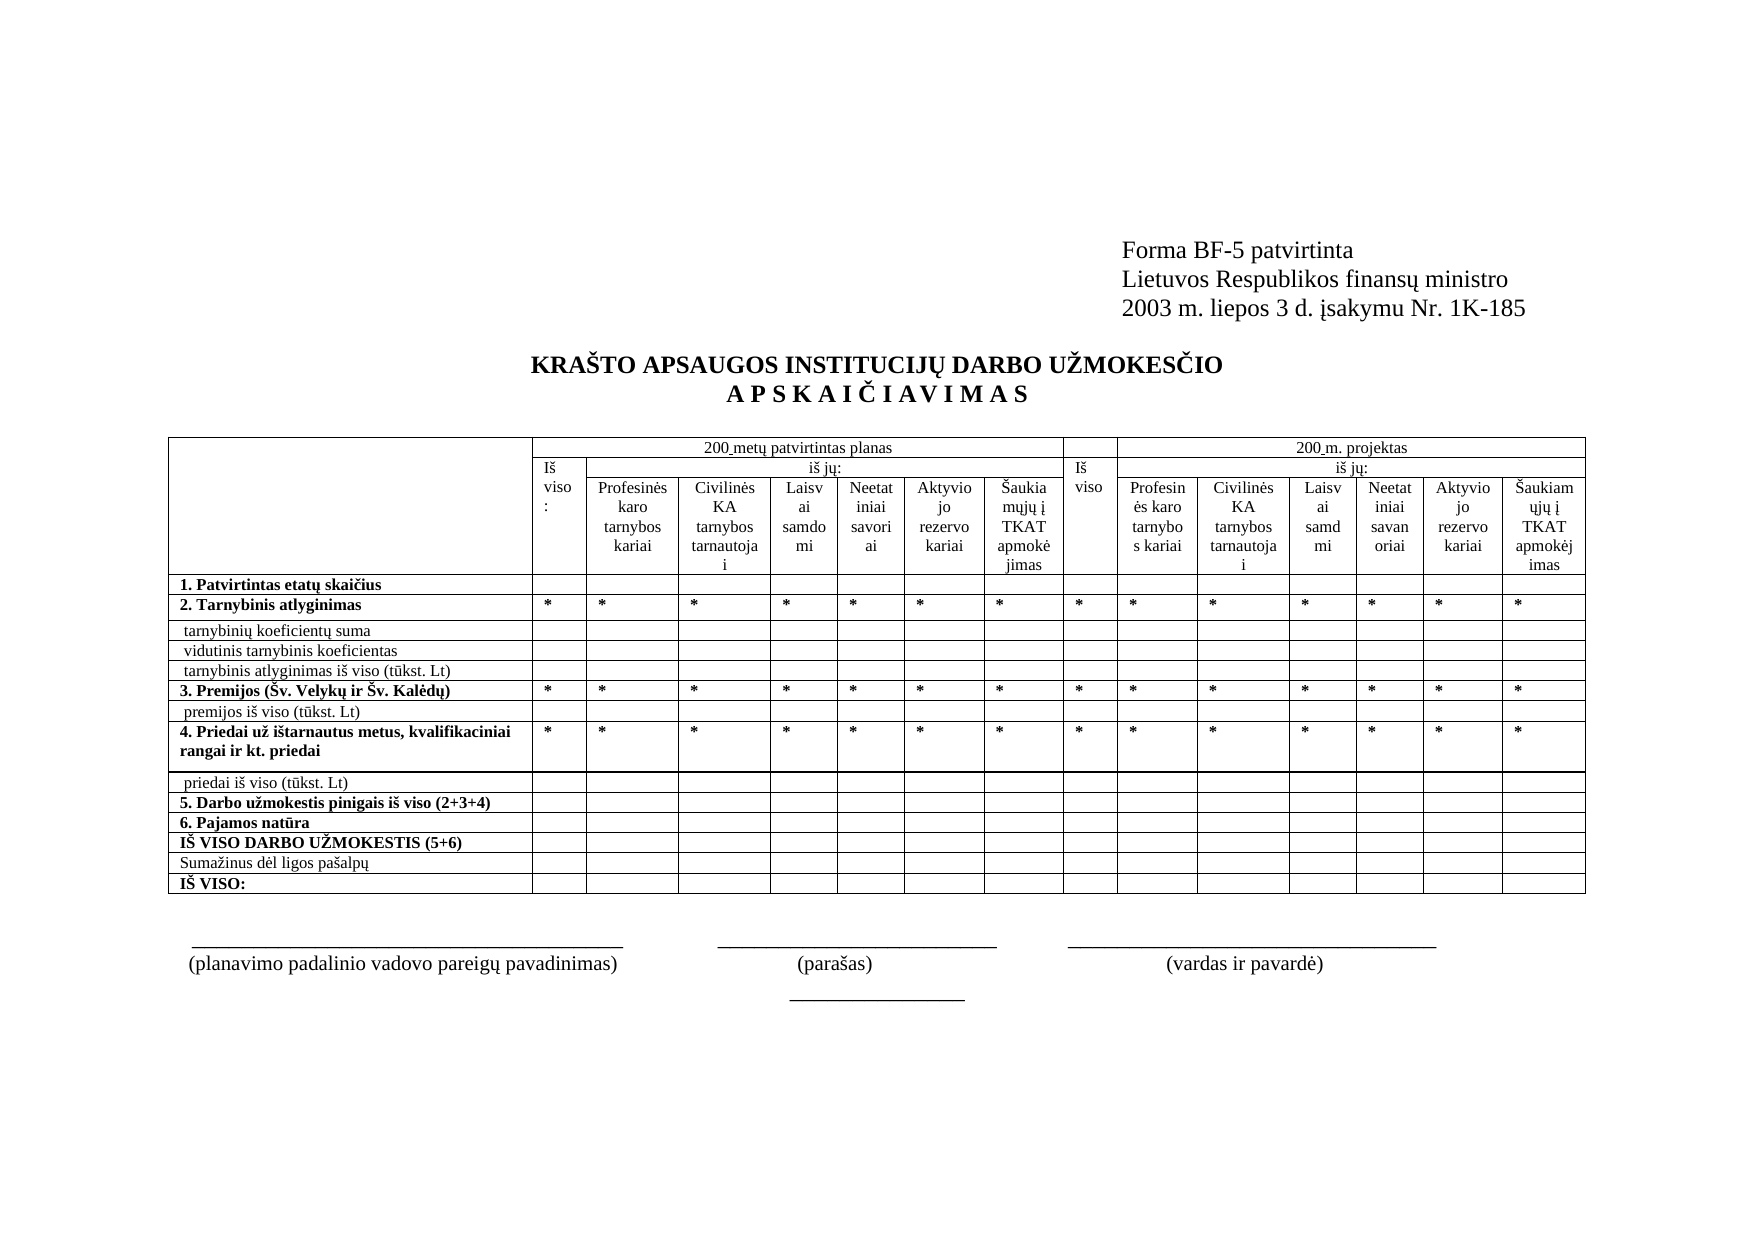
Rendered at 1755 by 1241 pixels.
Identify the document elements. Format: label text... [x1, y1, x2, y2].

table_cell tarnybinių koeficientų suma [169, 621, 532, 640]
table_cell [533, 773, 586, 792]
table_cell IŠ VISO: [169, 874, 532, 893]
table_cell [838, 773, 904, 792]
table_cell [985, 813, 1063, 832]
table_cell [587, 641, 678, 660]
table_cell [1357, 833, 1423, 852]
table_cell [1503, 773, 1585, 792]
table_cell [533, 813, 586, 832]
table_cell [838, 701, 904, 721]
table_cell Iš viso: [533, 458, 586, 574]
table_cell [771, 701, 837, 721]
table_cell 2. Tarnybinis atlyginimas [169, 595, 532, 619]
table_cell * [838, 722, 904, 771]
table_cell [1198, 874, 1289, 893]
table_cell [771, 833, 837, 852]
table_cell [1198, 701, 1289, 721]
table_cell * [533, 722, 586, 771]
table_cell [1118, 575, 1197, 594]
table_cell Aktyviojo rezervo kariai [1424, 478, 1502, 574]
table_header [1064, 438, 1117, 457]
table_cell Šaukiamųjų į TKAT apmokėjimas [1503, 478, 1585, 574]
table_cell [838, 575, 904, 594]
table_cell [771, 853, 837, 872]
table_cell * [1198, 722, 1289, 771]
table_cell [985, 641, 1063, 660]
table_cell [1503, 575, 1585, 594]
table_cell [985, 575, 1063, 594]
table_cell [1424, 773, 1502, 792]
table_cell [1503, 874, 1585, 893]
table_cell 5. Darbo užmokestis pinigais iš viso (2+3+4) [169, 793, 532, 812]
table_cell * [1064, 722, 1117, 771]
table_cell [1290, 833, 1356, 852]
table_cell [1064, 874, 1117, 893]
table_cell [533, 701, 586, 721]
table_cell [1357, 813, 1423, 832]
table_cell [1198, 853, 1289, 872]
table_cell [533, 833, 586, 852]
table_cell [679, 641, 770, 660]
table_cell [838, 813, 904, 832]
table_cell [1424, 621, 1502, 640]
table_cell [905, 793, 984, 812]
table_cell [1290, 661, 1356, 680]
table_cell Laisvai samdomi [771, 478, 837, 574]
table_cell [1357, 853, 1423, 872]
table_cell [905, 853, 984, 872]
table_cell * [587, 681, 678, 700]
text ______________ [118, 975, 1636, 1004]
table_cell * [587, 722, 678, 771]
table_cell [533, 793, 586, 812]
table_cell [985, 853, 1063, 872]
table_cell [1503, 701, 1585, 721]
table_cell [1118, 621, 1197, 640]
text Lietuvos Respublikos finansų ministro [1122, 264, 1636, 293]
table_cell Neetatiniai savoriai [838, 478, 904, 574]
table_cell [1064, 641, 1117, 660]
table_cell [1198, 793, 1289, 812]
table_cell iš jų: [1118, 458, 1585, 477]
table_cell [771, 773, 837, 792]
table_cell [1357, 641, 1423, 660]
table_cell [1198, 621, 1289, 640]
table_cell [905, 813, 984, 832]
table_cell [838, 621, 904, 640]
table_cell [679, 773, 770, 792]
table_cell [985, 773, 1063, 792]
table_cell [587, 853, 678, 872]
table_cell [905, 773, 984, 792]
text (planavimo padalinio vadovo pareigų pavadinimas) (parašas) (vardas ir pavardė) [118, 951, 1636, 975]
text KRAŠTO APSAUGOS INSTITUCIJŲ DARBO UŽMOKESČIO [118, 350, 1636, 379]
table_cell [1064, 621, 1117, 640]
table_cell tarnybinis atlyginimas iš viso (tūkst. Lt) [169, 661, 532, 680]
table_cell [1198, 813, 1289, 832]
table_cell [1118, 833, 1197, 852]
table_cell [587, 813, 678, 832]
table_cell [679, 833, 770, 852]
table_cell [1198, 575, 1289, 594]
table_cell [679, 661, 770, 680]
table_cell [679, 701, 770, 721]
text Forma BF-5 patvirtinta [1122, 235, 1636, 264]
table_cell * [1357, 681, 1423, 700]
table_cell * [587, 595, 678, 619]
table_cell * [838, 681, 904, 700]
table_header [169, 438, 532, 574]
table_cell [533, 853, 586, 872]
table_cell [771, 621, 837, 640]
table_cell [1064, 661, 1117, 680]
table_cell [533, 874, 586, 893]
table_cell 6. Pajamos natūra [169, 813, 532, 832]
table_cell [587, 773, 678, 792]
table_cell iš jų: [587, 458, 1063, 477]
table_cell * [771, 681, 837, 700]
table_cell [1424, 641, 1502, 660]
table_cell [905, 641, 984, 660]
table_cell * [679, 595, 770, 619]
table_cell [1198, 833, 1289, 852]
table_cell [1118, 813, 1197, 832]
table_cell [771, 661, 837, 680]
table_cell [1357, 575, 1423, 594]
table_cell * [1064, 681, 1117, 700]
table_cell [985, 661, 1063, 680]
table_cell [1064, 773, 1117, 792]
table_cell * [1424, 681, 1502, 700]
table_cell [1503, 661, 1585, 680]
table_cell * [1118, 722, 1197, 771]
table_cell * [905, 681, 984, 700]
table_cell [1357, 661, 1423, 680]
table_cell [1290, 853, 1356, 872]
table_cell Profesinės karo tarnybos kariai [1118, 478, 1197, 574]
table_cell [905, 833, 984, 852]
table_cell * [838, 595, 904, 619]
table_cell [1424, 833, 1502, 852]
table_cell [771, 575, 837, 594]
table_cell [771, 793, 837, 812]
table_cell Sumažinus dėl ligos pašalpų [169, 853, 532, 872]
table_cell [679, 874, 770, 893]
table_cell * [1290, 681, 1356, 700]
table_cell [1064, 701, 1117, 721]
table_cell [1290, 874, 1356, 893]
table_cell [1424, 813, 1502, 832]
table_cell [985, 793, 1063, 812]
table_cell [1503, 793, 1585, 812]
table_cell vidutinis tarnybinis koeficientas [169, 641, 532, 660]
table_cell [1290, 575, 1356, 594]
table_cell [905, 661, 984, 680]
table_cell [1424, 701, 1502, 721]
table_cell * [1357, 722, 1423, 771]
table_cell [1118, 874, 1197, 893]
table_cell * [1064, 595, 1117, 619]
table_cell * [1503, 722, 1585, 771]
table_cell * [1503, 681, 1585, 700]
table_cell * [771, 722, 837, 771]
table_cell [1424, 853, 1502, 872]
table_cell [1198, 661, 1289, 680]
table_cell * [985, 595, 1063, 619]
table_cell [679, 853, 770, 872]
table_cell [771, 641, 837, 660]
table_cell [533, 575, 586, 594]
table_cell [838, 853, 904, 872]
table_cell [838, 833, 904, 852]
table_cell * [1424, 595, 1502, 619]
table_cell [905, 874, 984, 893]
table_cell [985, 874, 1063, 893]
table_cell * [1198, 595, 1289, 619]
table_cell [985, 701, 1063, 721]
table_cell * [1357, 595, 1423, 619]
table_cell [1424, 661, 1502, 680]
table_cell 4. Priedai už ištarnautus metus, kvalifikaciniai rangai ir kt. priedai [169, 722, 532, 771]
table_cell [1357, 621, 1423, 640]
table_cell [679, 793, 770, 812]
text APSKAIČIAVIMAS [118, 379, 1636, 408]
table_cell [679, 575, 770, 594]
table_cell * [905, 722, 984, 771]
table_cell [1118, 641, 1197, 660]
table_cell [1424, 874, 1502, 893]
table_cell Profesinės karo tarnybos kariai [587, 478, 678, 574]
table_cell [838, 661, 904, 680]
table_cell [533, 641, 586, 660]
table_cell * [1424, 722, 1502, 771]
table_cell Laisvai samdmi [1290, 478, 1356, 574]
table_cell * [1118, 681, 1197, 700]
table_cell premijos iš viso (tūkst. Lt) [169, 701, 532, 721]
table_cell [1198, 641, 1289, 660]
table_cell [1357, 793, 1423, 812]
table_cell IŠ VISO DARBO UŽMOKESTIS (5+6) [169, 833, 532, 852]
table_cell [838, 641, 904, 660]
table_cell [1118, 793, 1197, 812]
table_cell 1. Patvirtintas etatų skaičius [169, 575, 532, 594]
table_header 200 m. projektas [1118, 438, 1585, 457]
table_cell Aktyviojo rezervo kariai [905, 478, 984, 574]
table_header 200 metų patvirtintas planas [533, 438, 1063, 457]
table_cell [587, 661, 678, 680]
table_cell Iš viso [1064, 458, 1117, 574]
table_cell [587, 793, 678, 812]
table_cell [1118, 773, 1197, 792]
table_cell [985, 833, 1063, 852]
table_cell [985, 621, 1063, 640]
table_cell [587, 621, 678, 640]
table_cell [587, 575, 678, 594]
table_cell [1064, 853, 1117, 872]
table_cell [905, 701, 984, 721]
table_cell * [1290, 722, 1356, 771]
table_cell [1424, 793, 1502, 812]
table_cell * [679, 722, 770, 771]
table_cell [1424, 575, 1502, 594]
table_cell [1118, 661, 1197, 680]
table_cell [533, 621, 586, 640]
table_cell [1290, 813, 1356, 832]
table_cell 3. Premijos (Šv. Velykų ir Šv. Kalėdų) [169, 681, 532, 700]
table_cell * [1503, 595, 1585, 619]
table_cell * [679, 681, 770, 700]
table_cell [1064, 833, 1117, 852]
table_cell Šaukiamųjų į TKAT apmokėjimas [985, 478, 1063, 574]
table_cell * [1118, 595, 1197, 619]
table_cell [1290, 701, 1356, 721]
table_cell [838, 793, 904, 812]
table_cell * [771, 595, 837, 619]
table_cell [838, 874, 904, 893]
table_cell [771, 874, 837, 893]
table_cell [1503, 621, 1585, 640]
table_cell * [905, 595, 984, 619]
table_cell Neetatiniai savanoriai [1357, 478, 1423, 574]
table_cell * [533, 681, 586, 700]
table_cell priedai iš viso (tūkst. Lt) [169, 773, 532, 792]
table_cell [1503, 813, 1585, 832]
table_cell [1357, 773, 1423, 792]
table_cell [905, 621, 984, 640]
table_cell [587, 833, 678, 852]
text 2003 m. liepos 3 d. įsakymu Nr. 1K-185 [1122, 293, 1636, 322]
table_cell [1290, 641, 1356, 660]
table_cell [1118, 701, 1197, 721]
table_cell [771, 813, 837, 832]
table_cell [1118, 853, 1197, 872]
table_cell [1064, 575, 1117, 594]
table_cell [533, 661, 586, 680]
table_cell [1503, 833, 1585, 852]
table_cell [905, 575, 984, 594]
table_cell * [1198, 681, 1289, 700]
table_cell * [533, 595, 586, 619]
table_cell [679, 621, 770, 640]
table_cell [1290, 621, 1356, 640]
table_cell [1357, 701, 1423, 721]
table_cell [1290, 773, 1356, 792]
table_cell [1290, 793, 1356, 812]
table_cell * [985, 681, 1063, 700]
table_cell [587, 701, 678, 721]
table_cell Civilinės KA tarnybos tarnautojai [679, 478, 770, 574]
table_cell [1503, 853, 1585, 872]
table_cell [1064, 813, 1117, 832]
table_cell Civilinės KA tarnybos tarnautojai [1198, 478, 1289, 574]
table_cell * [1290, 595, 1356, 619]
table_cell * [985, 722, 1063, 771]
table_cell [1064, 793, 1117, 812]
table_cell [587, 874, 678, 893]
table_cell [1503, 641, 1585, 660]
table_cell [1357, 874, 1423, 893]
table_cell [679, 813, 770, 832]
table_cell [1198, 773, 1289, 792]
